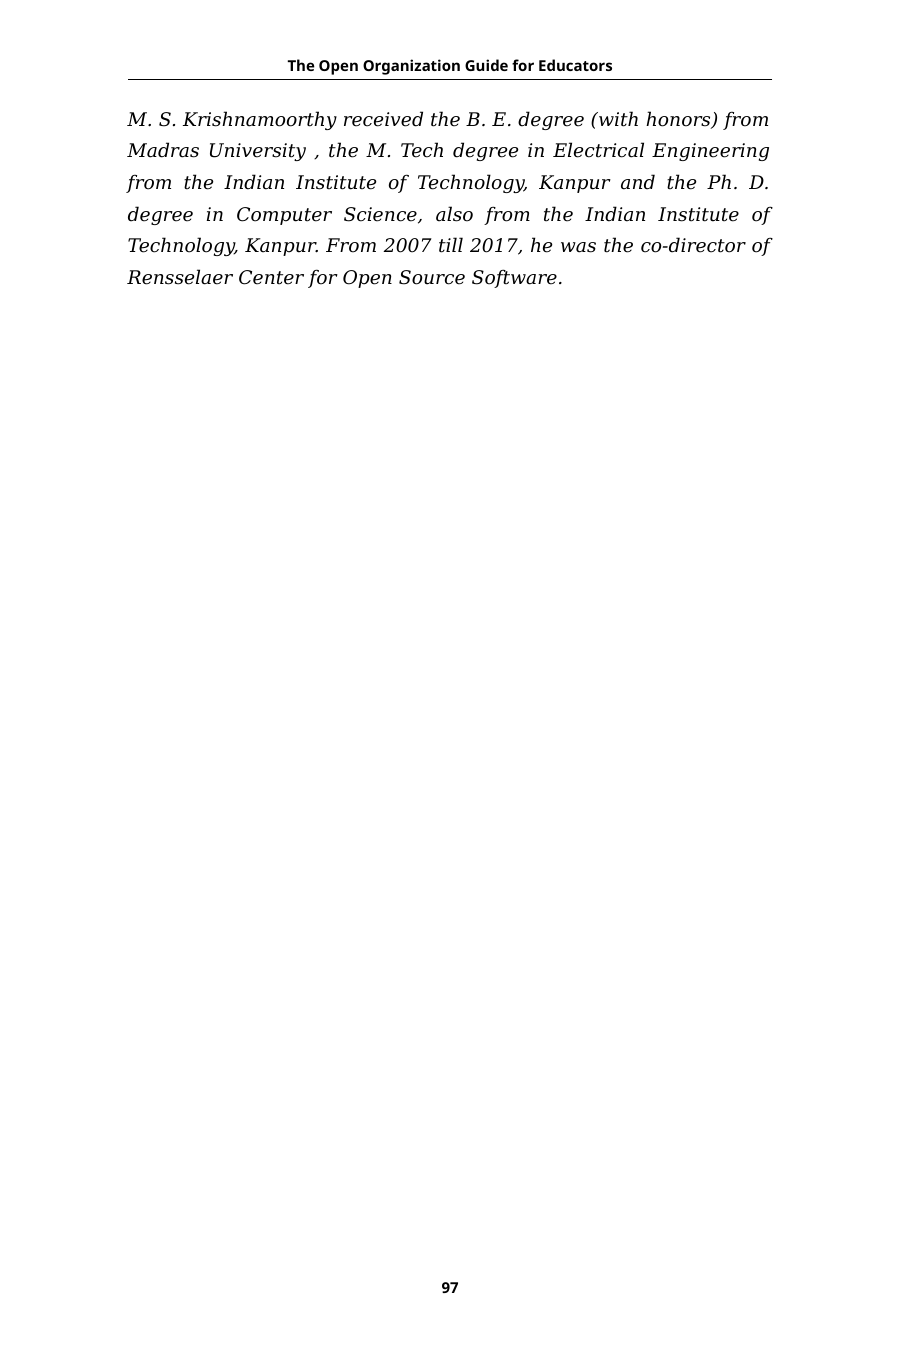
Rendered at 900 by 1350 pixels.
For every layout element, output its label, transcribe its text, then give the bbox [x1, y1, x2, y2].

text M. S. Krishnamoorthy received the B. E. degree (with honors) from Madras University , the M. Tech degree in Electrical Engineering from the Indian Institute of Technology, Kanpur and the Ph. D. degree in Computer Science, also from the Indian Institute of Technology, Kanpur. From 2007 till 2017, he was the co-director of Rensselaer Center for Open Source Software. [127, 109, 772, 289]
